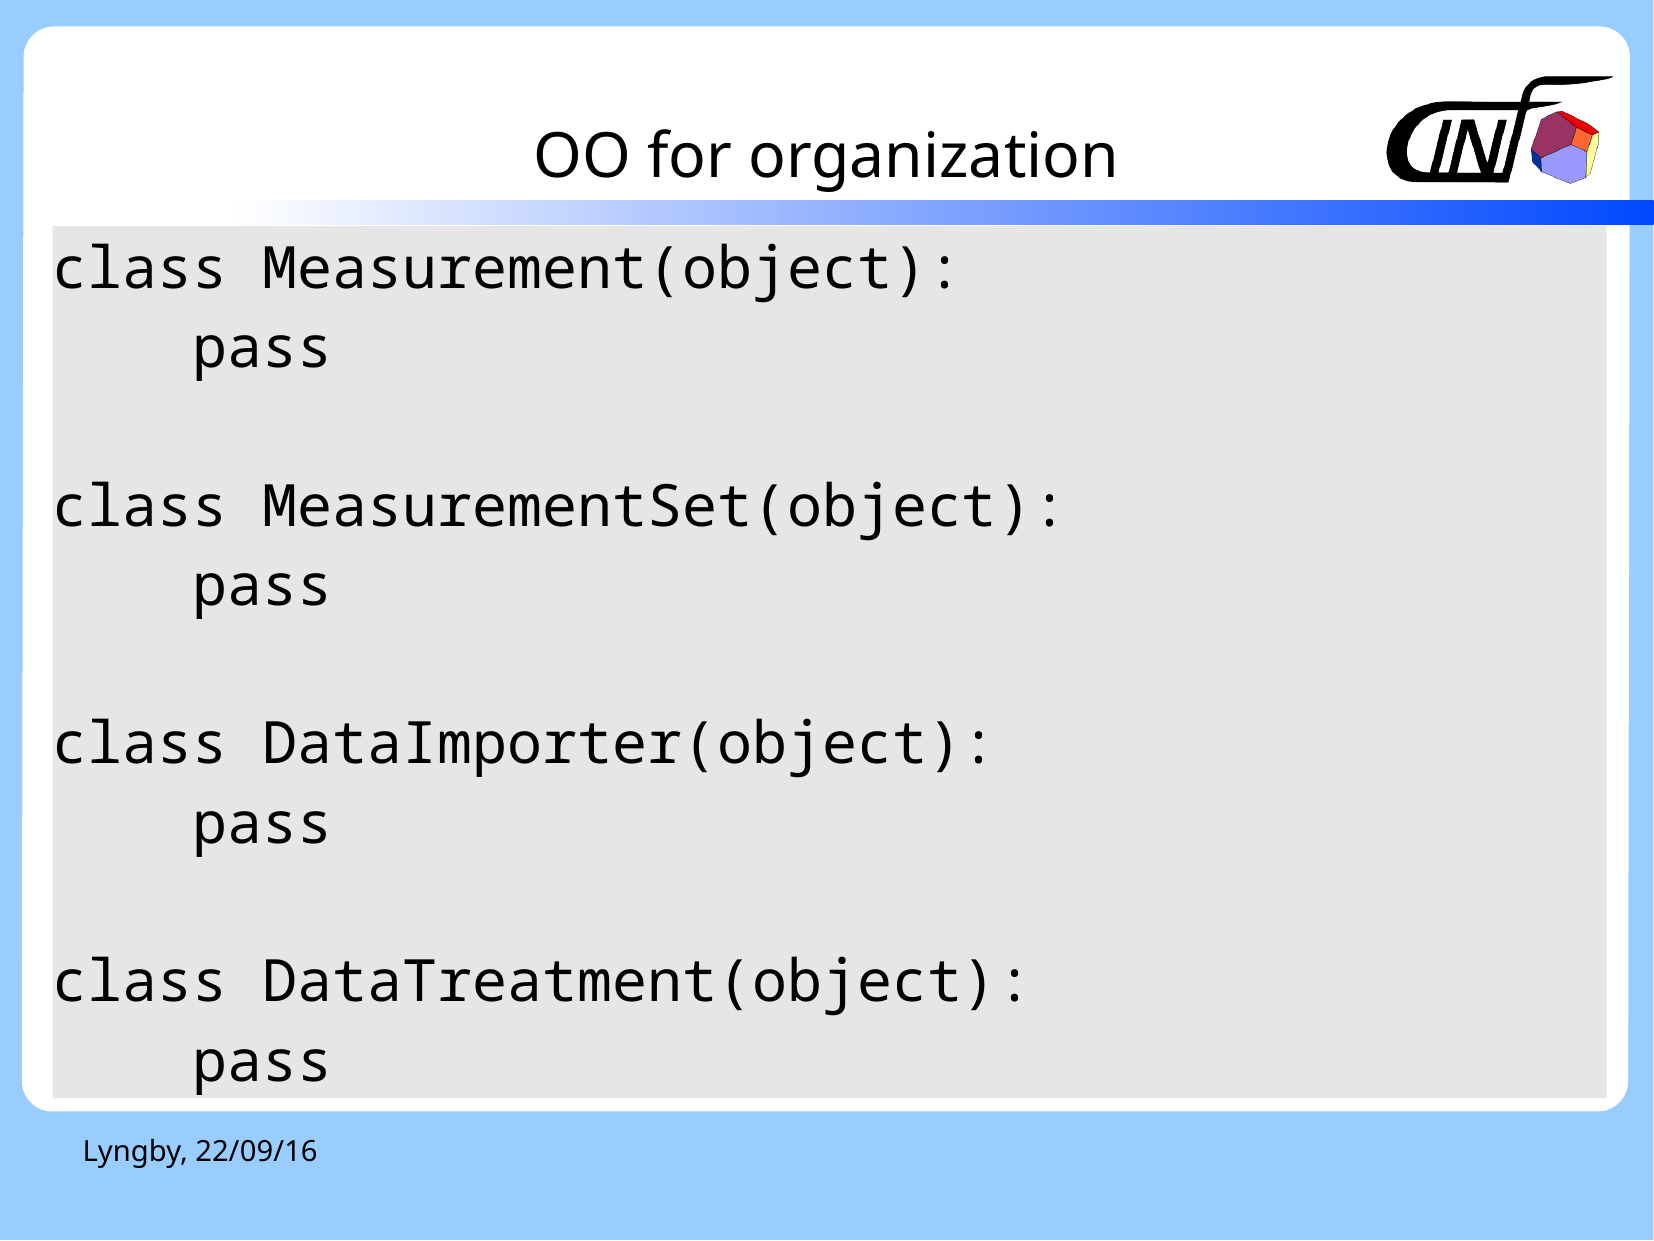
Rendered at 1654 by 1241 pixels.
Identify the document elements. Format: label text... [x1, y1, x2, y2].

text_box class Measurement(object): pass class MeasurementSet(object): pass class DataImporter(object): pass class DataTreatment(object): pass [52, 249, 1607, 1075]
picture [1571, 76, 1613, 184]
title OO for organization [82, 49, 1571, 226]
